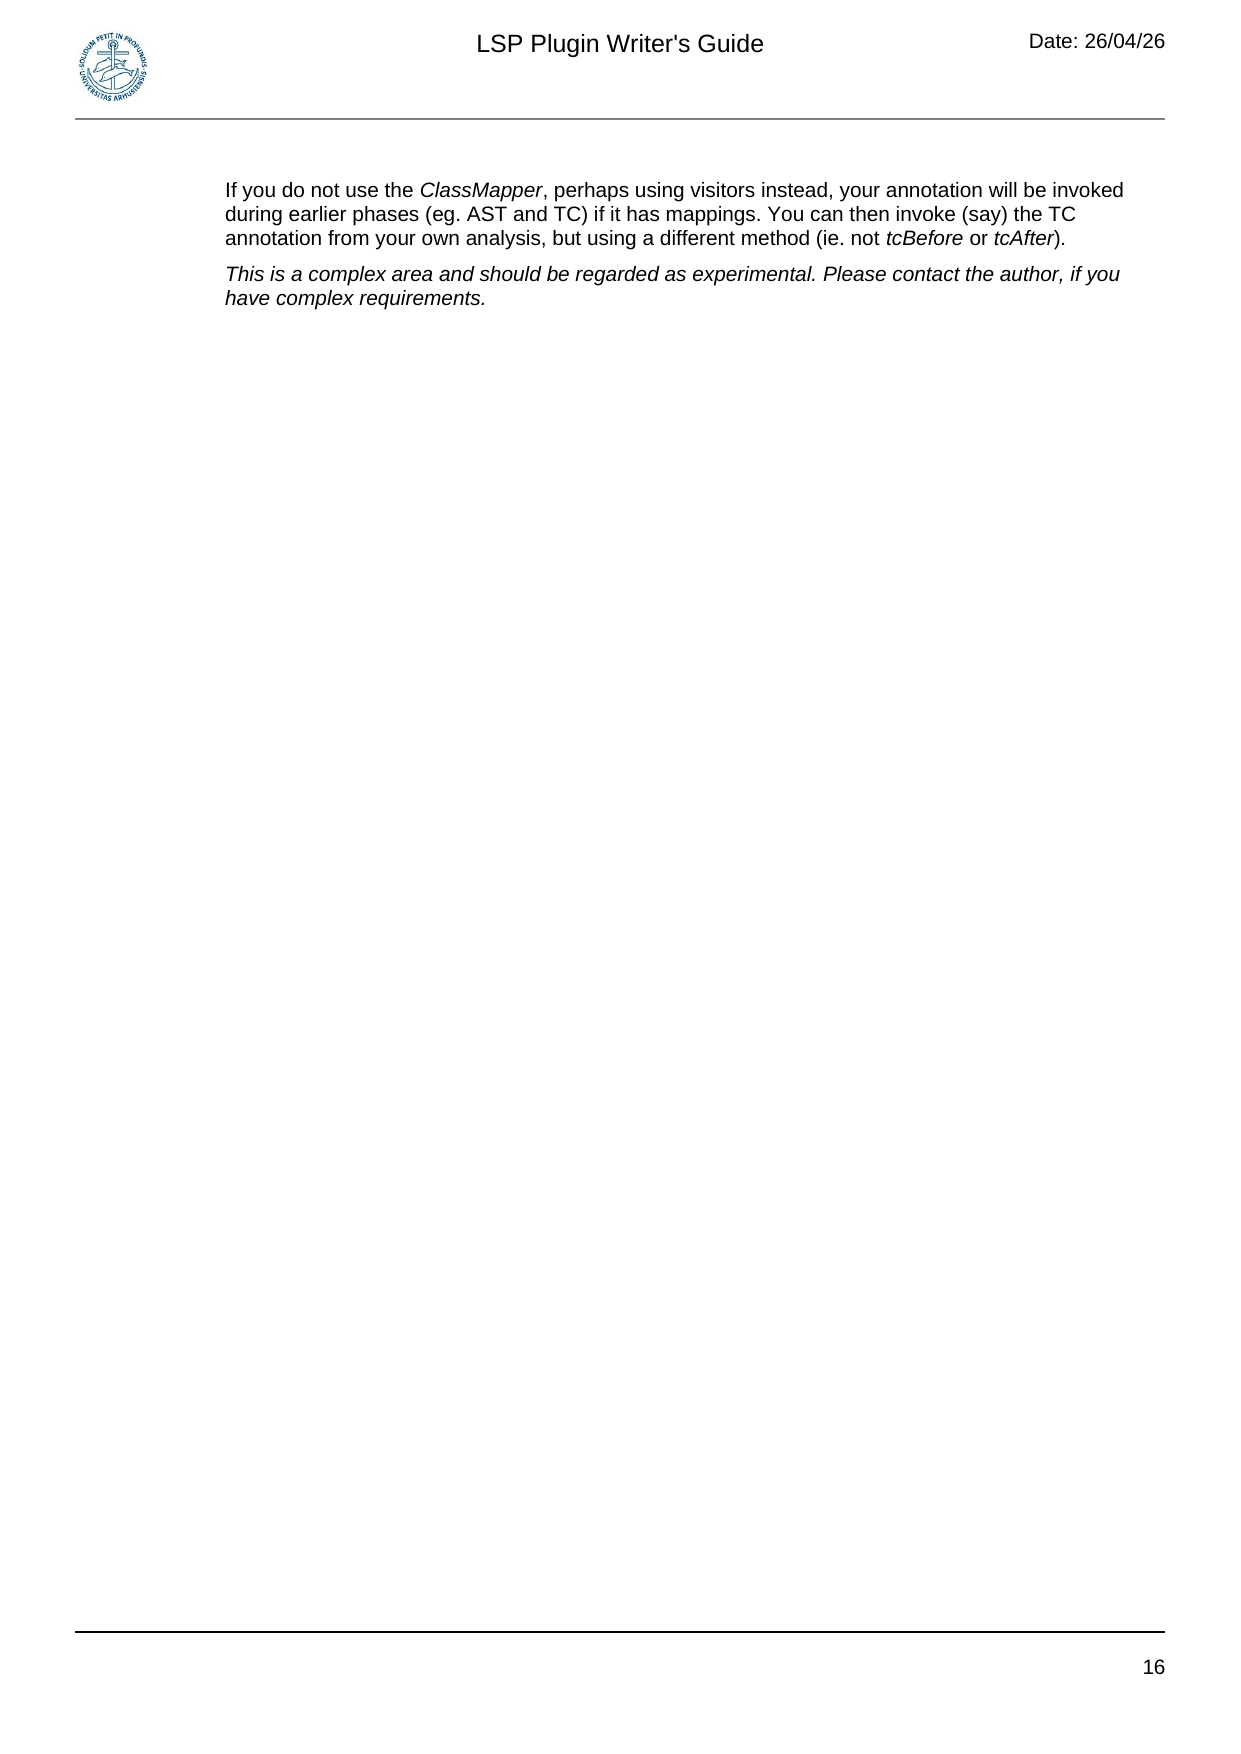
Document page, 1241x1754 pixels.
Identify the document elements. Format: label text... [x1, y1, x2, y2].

text If you do not use the ClassMapper, perhaps using visitors instead, your annotation will be invoked during earlier phases (eg. AST and TC) if it has mappings. You can then invoke (say) the TC annotation from your own analysis, but using a different method (ie. not tcBefore or tcAfter). [225, 178, 1165, 250]
text This is a complex area and should be regarded as experimental. Please contact the author, if you have complex requirements. [225, 262, 1165, 310]
picture [75, 29, 150, 105]
